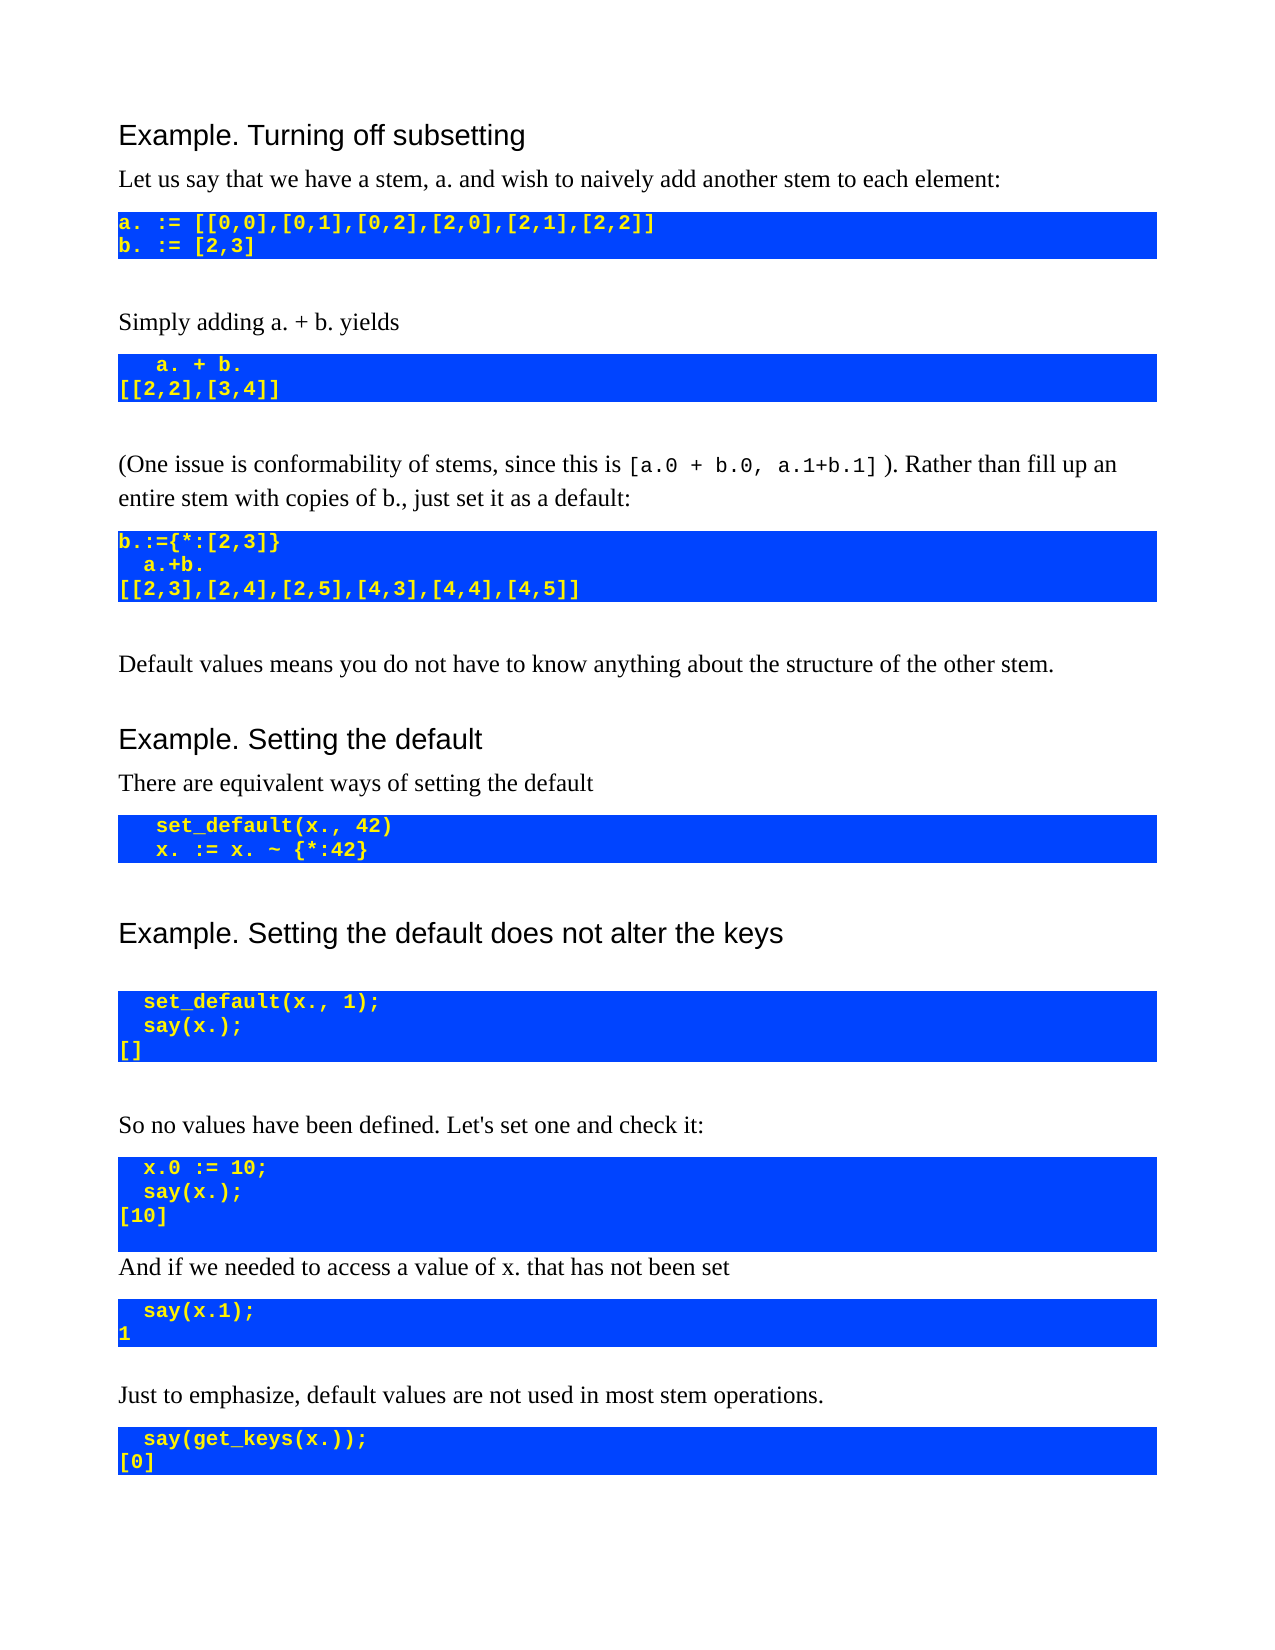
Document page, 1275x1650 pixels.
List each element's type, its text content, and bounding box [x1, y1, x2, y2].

text [0] [118, 1451, 1157, 1475]
subtitle Example. Turning off subsetting [118, 118, 1157, 152]
subtitle Example. Setting the default does not alter the keys [118, 916, 1157, 950]
text x. := x. ~ {*:42} [118, 839, 1157, 863]
subtitle Example. Setting the default [118, 722, 1157, 755]
text [[2,2],[3,4]] [118, 378, 1157, 402]
text say(get_keys(x.)); [118, 1427, 1157, 1451]
text b. := [2,3] [118, 235, 1157, 259]
text There are equivalent ways of setting the default [118, 768, 1157, 797]
text [] [118, 1038, 1157, 1062]
text 1 [118, 1323, 1157, 1347]
text Just to emphasize, default values are not used in most stem operations. [118, 1347, 1157, 1409]
text say(x.1); [118, 1299, 1157, 1323]
text [10] [118, 1205, 1157, 1228]
text b.:={*:[2,3]} [118, 531, 1157, 554]
text say(x.); [118, 1181, 1157, 1205]
text And if we needed to access a value of x. that has not been set [118, 1252, 1157, 1281]
text set_default(x., 1); [118, 991, 1157, 1015]
text [[2,3],[2,4],[2,5],[4,3],[4,4],[4,5]] [118, 578, 1157, 602]
text set_default(x., 42) [118, 815, 1157, 839]
text Simply adding a. + b. yields [118, 307, 1157, 335]
text a. := [[0,0],[0,1],[0,2],[2,0],[2,1],[2,2]] [118, 212, 1157, 235]
text (One issue is conformability of stems, since this is [a.0 + b.0, a.1+b.1] ). Rather than fill up an entire stem with copies of b., just set it as a default: [118, 449, 1157, 512]
text Default values means you do not have to know anything about the structure of the other stem. [118, 649, 1157, 678]
text a. + b. [118, 354, 1157, 378]
text a.+b. [118, 554, 1157, 578]
text x.0 := 10; [118, 1157, 1157, 1181]
text say(x.); [118, 1015, 1157, 1038]
text So no values have been defined. Let's set one and check it: [118, 1110, 1157, 1138]
text Let us say that we have a stem, a. and wish to naively add another stem to each element: [118, 164, 1157, 193]
